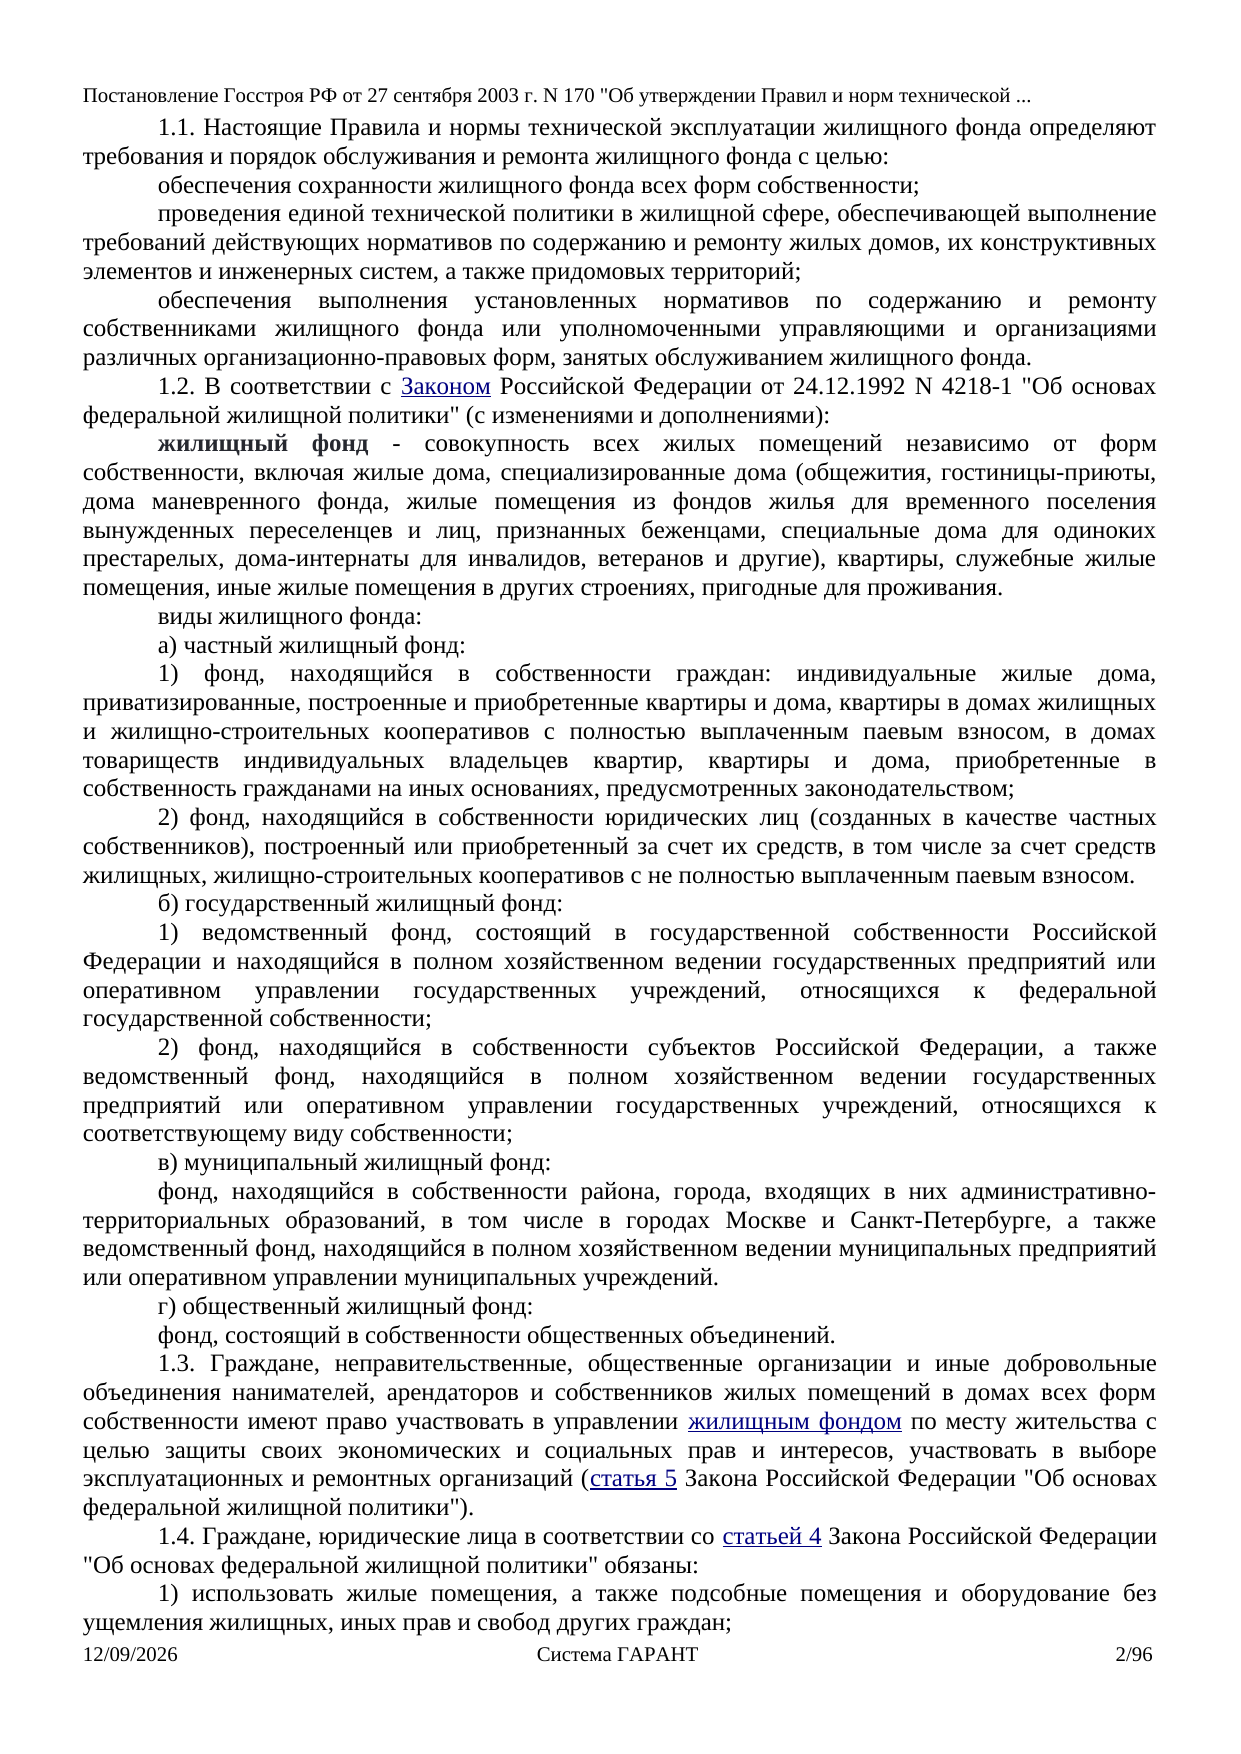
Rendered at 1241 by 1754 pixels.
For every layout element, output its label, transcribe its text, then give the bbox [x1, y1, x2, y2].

text г) общественный жилищный фонд: [83, 1291, 1157, 1320]
text 1.4. Граждане, юридические лица в соответствии со статьей 4 Закона Российской Федерации "Об основах федеральной жилищной политики" обязаны: [83, 1521, 1157, 1578]
text виды жилищного фонда: [83, 601, 1157, 630]
text б) государственный жилищный фонд: [83, 888, 1157, 917]
text жилищный фонд - совокупность всех жилых помещений независимо от форм собственности, включая жилые дома, специализированные дома (общежития, гостиницы-приюты, дома маневренного фонда, жилые помещения из фондов жилья для временного поселения вынужденных переселенцев и лиц, признанных беженцами, специальные дома для одиноких престарелых, дома-интернаты для инвалидов, ветеранов и другие), квартиры, служебные жилые помещения, иные жилые помещения в других строениях, пригодные для проживания. [83, 428, 1157, 601]
text фонд, находящийся в собственности района, города, входящих в них административно-территориальных образований, в том числе в городах Москве и Санкт-Петербурге, а также ведомственный фонд, находящийся в полном хозяйственном ведении муниципальных предприятий или оперативном управлении муниципальных учреждений. [83, 1176, 1157, 1291]
text 1) ведомственный фонд, состоящий в государственной собственности Российской Федерации и находящийся в полном хозяйственном ведении государственных предприятий или оперативном управлении государственных учреждений, относящихся к федеральной государственной собственности; [83, 917, 1157, 1032]
text а) частный жилищный фонд: [83, 630, 1157, 658]
text в) муниципальный жилищный фонд: [83, 1147, 1157, 1176]
text 2) фонд, находящийся в собственности юридических лиц (созданных в качестве частных собственников), построенный или приобретенный за счет их средств, в том числе за счет средств жилищных, жилищно-строительных кооперативов с не полностью выплаченным паевым взносом. [83, 802, 1157, 888]
text 1) фонд, находящийся в собственности граждан: индивидуальные жилые дома, приватизированные, построенные и приобретенные квартиры и дома, квартиры в домах жилищных и жилищно-строительных кооперативов с полностью выплаченным паевым взносом, в домах товариществ индивидуальных владельцев квартир, квартиры и дома, приобретенные в собственность гражданами на иных основаниях, предусмотренных законодательством; [83, 658, 1157, 802]
text 1) использовать жилые помещения, а также подсобные помещения и оборудование без ущемления жилищных, иных прав и свобод других граждан; [83, 1578, 1157, 1636]
text 1.2. В соответствии с Законом Российской Федерации от 24.12.1992 N 4218-1 "Об основах федеральной жилищной политики" (с изменениями и дополнениями): [83, 371, 1157, 428]
text 2) фонд, находящийся в собственности субъектов Российской Федерации, а также ведомственный фонд, находящийся в полном хозяйственном ведении государственных предприятий или оперативном управлении государственных учреждений, относящихся к соответствующему виду собственности; [83, 1032, 1157, 1147]
text обеспечения выполнения установленных нормативов по содержанию и ремонту собственниками жилищного фонда или уполномоченными управляющими и организациями различных организационно-правовых форм, занятых обслуживанием жилищного фонда. [83, 285, 1157, 371]
text фонд, состоящий в собственности общественных объединений. [83, 1320, 1157, 1348]
text 1.3. Граждане, неправительственные, общественные организации и иные добровольные объединения нанимателей, арендаторов и собственников жилых помещений в домах всех форм собственности имеют право участвовать в управлении жилищным фондом по месту жительства с целью защиты своих экономических и социальных прав и интересов, участвовать в выборе эксплуатационных и ремонтных организаций (статья 5 Закона Российской Федерации "Об основах федеральной жилищной политики"). [83, 1348, 1157, 1521]
text обеспечения сохранности жилищного фонда всех форм собственности; [83, 170, 1157, 198]
text проведения единой технической политики в жилищной сфере, обеспечивающей выполнение требований действующих нормативов по содержанию и ремонту жилых домов, их конструктивных элементов и инженерных систем, а также придомовых территорий; [83, 198, 1157, 285]
text 1.1. Настоящие Правила и нормы технической эксплуатации жилищного фонда определяют требования и порядок обслуживания и ремонта жилищного фонда с целью: [83, 112, 1157, 170]
